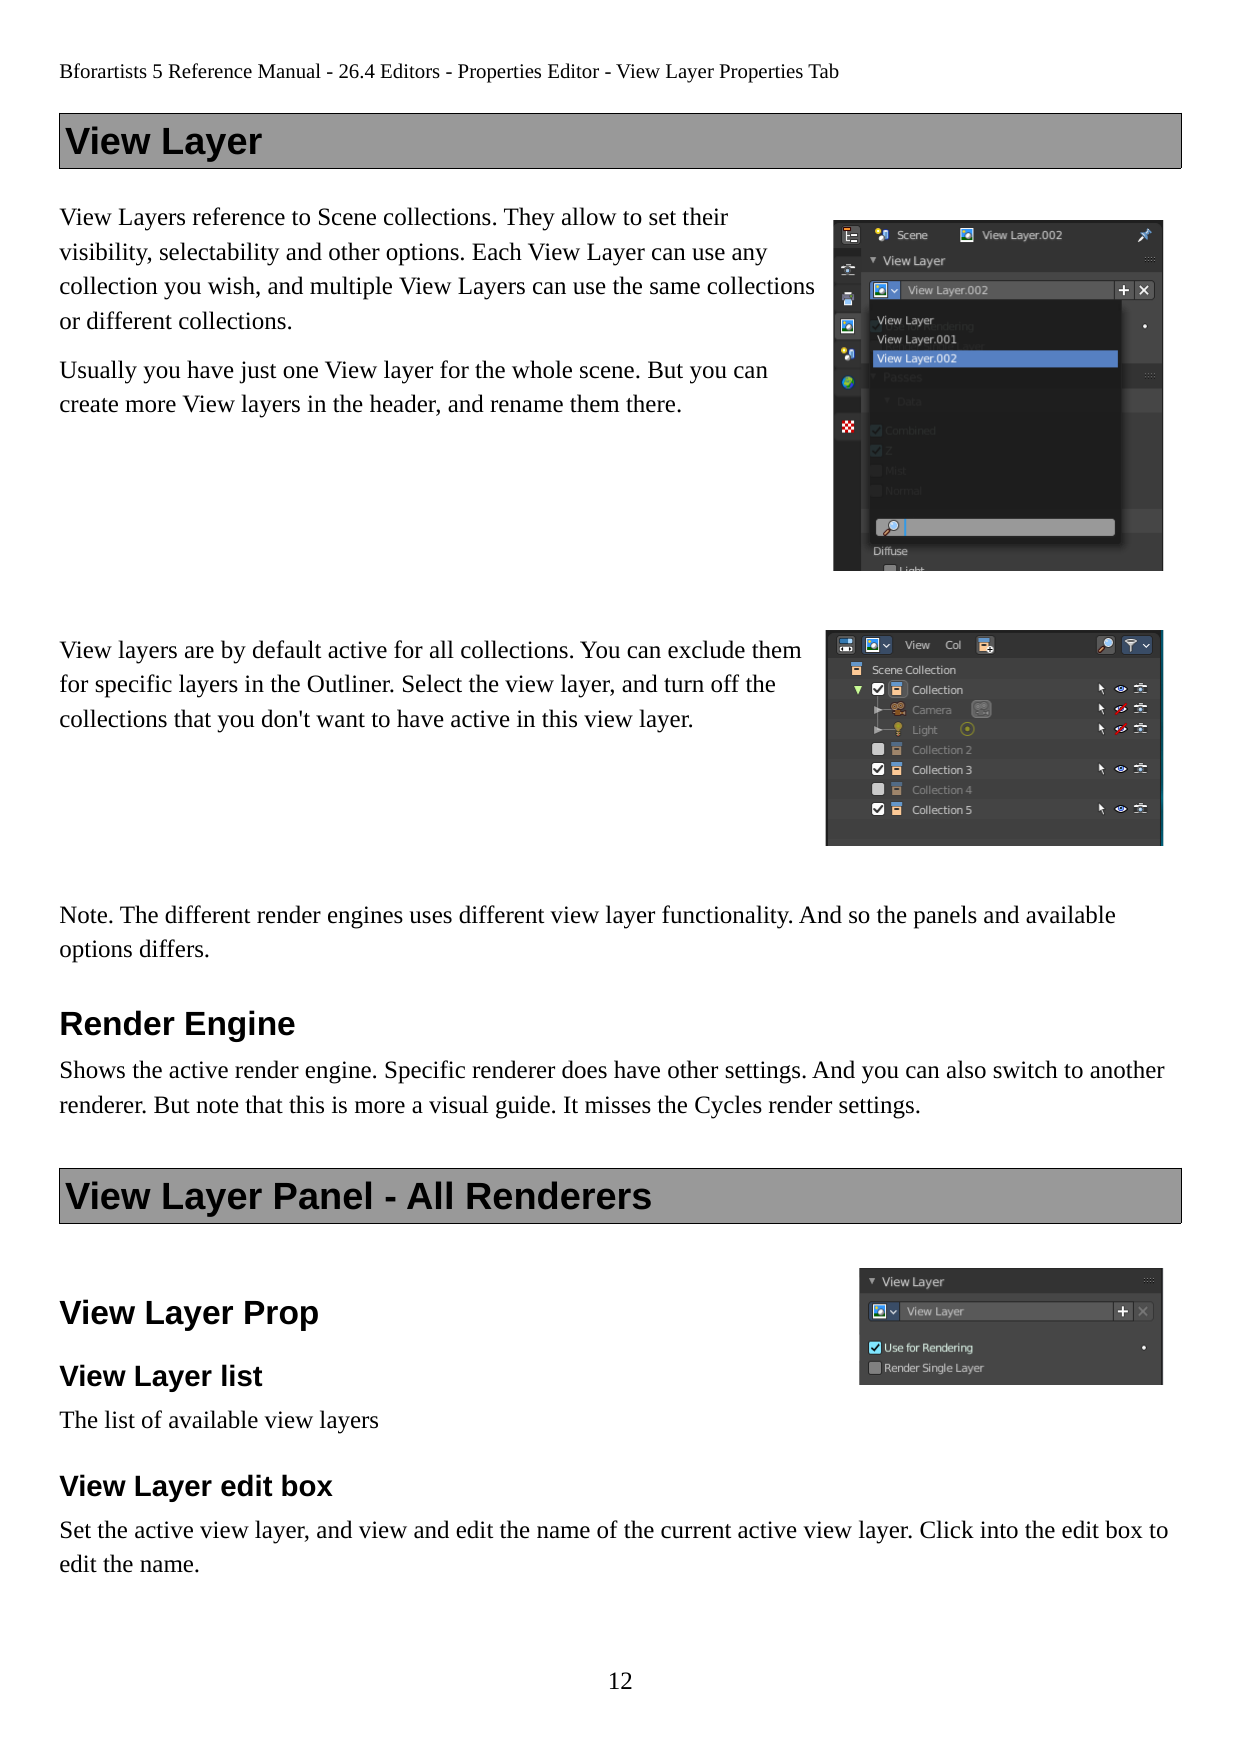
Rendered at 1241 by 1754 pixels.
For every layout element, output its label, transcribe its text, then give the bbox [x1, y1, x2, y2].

subtitle View Layer list [59, 1359, 1181, 1392]
text View Layers reference to Scene collections. They allow to set their visibility, selectability and other options. Each View Layer can use any collection you wish, and multiple View Layers can use the same collections or different collections. [59, 202, 1181, 334]
subtitle Render Engine [59, 1004, 1181, 1043]
table_header View Layer Panel - All Renderers [60, 1169, 1181, 1223]
picture [859, 1268, 1164, 1385]
table_header View Layer [60, 114, 1181, 168]
subtitle View Layer Prop [59, 1293, 859, 1332]
text The list of available view layers [59, 1405, 1181, 1434]
text Shows the active render engine. Specific renderer does have other settings. And you can also switch to another renderer. But note that this is more a visual guide. It misses the Cycles render settings. [59, 1055, 1181, 1119]
text View layers are by default active for all collections. You can exclude them for specific layers in the Outliner. Select the view layer, and turn off the collections that you don't want to have active in this view layer. [59, 635, 825, 732]
subtitle View Layer edit box [59, 1468, 1181, 1502]
subtitle [1164, 1293, 1181, 1332]
text Note. The different render engines uses different view layer functionality. And so the panels and available options differs. [59, 900, 1181, 963]
picture [833, 220, 1164, 571]
text Usually you have just one View layer for the whole scene. But you can create more View layers in the header, and rename them there. [59, 355, 833, 418]
picture [825, 630, 1164, 846]
text Set the active view layer, and view and edit the name of the current active view layer. Click into the edit box to edit the name. [59, 1515, 1181, 1578]
